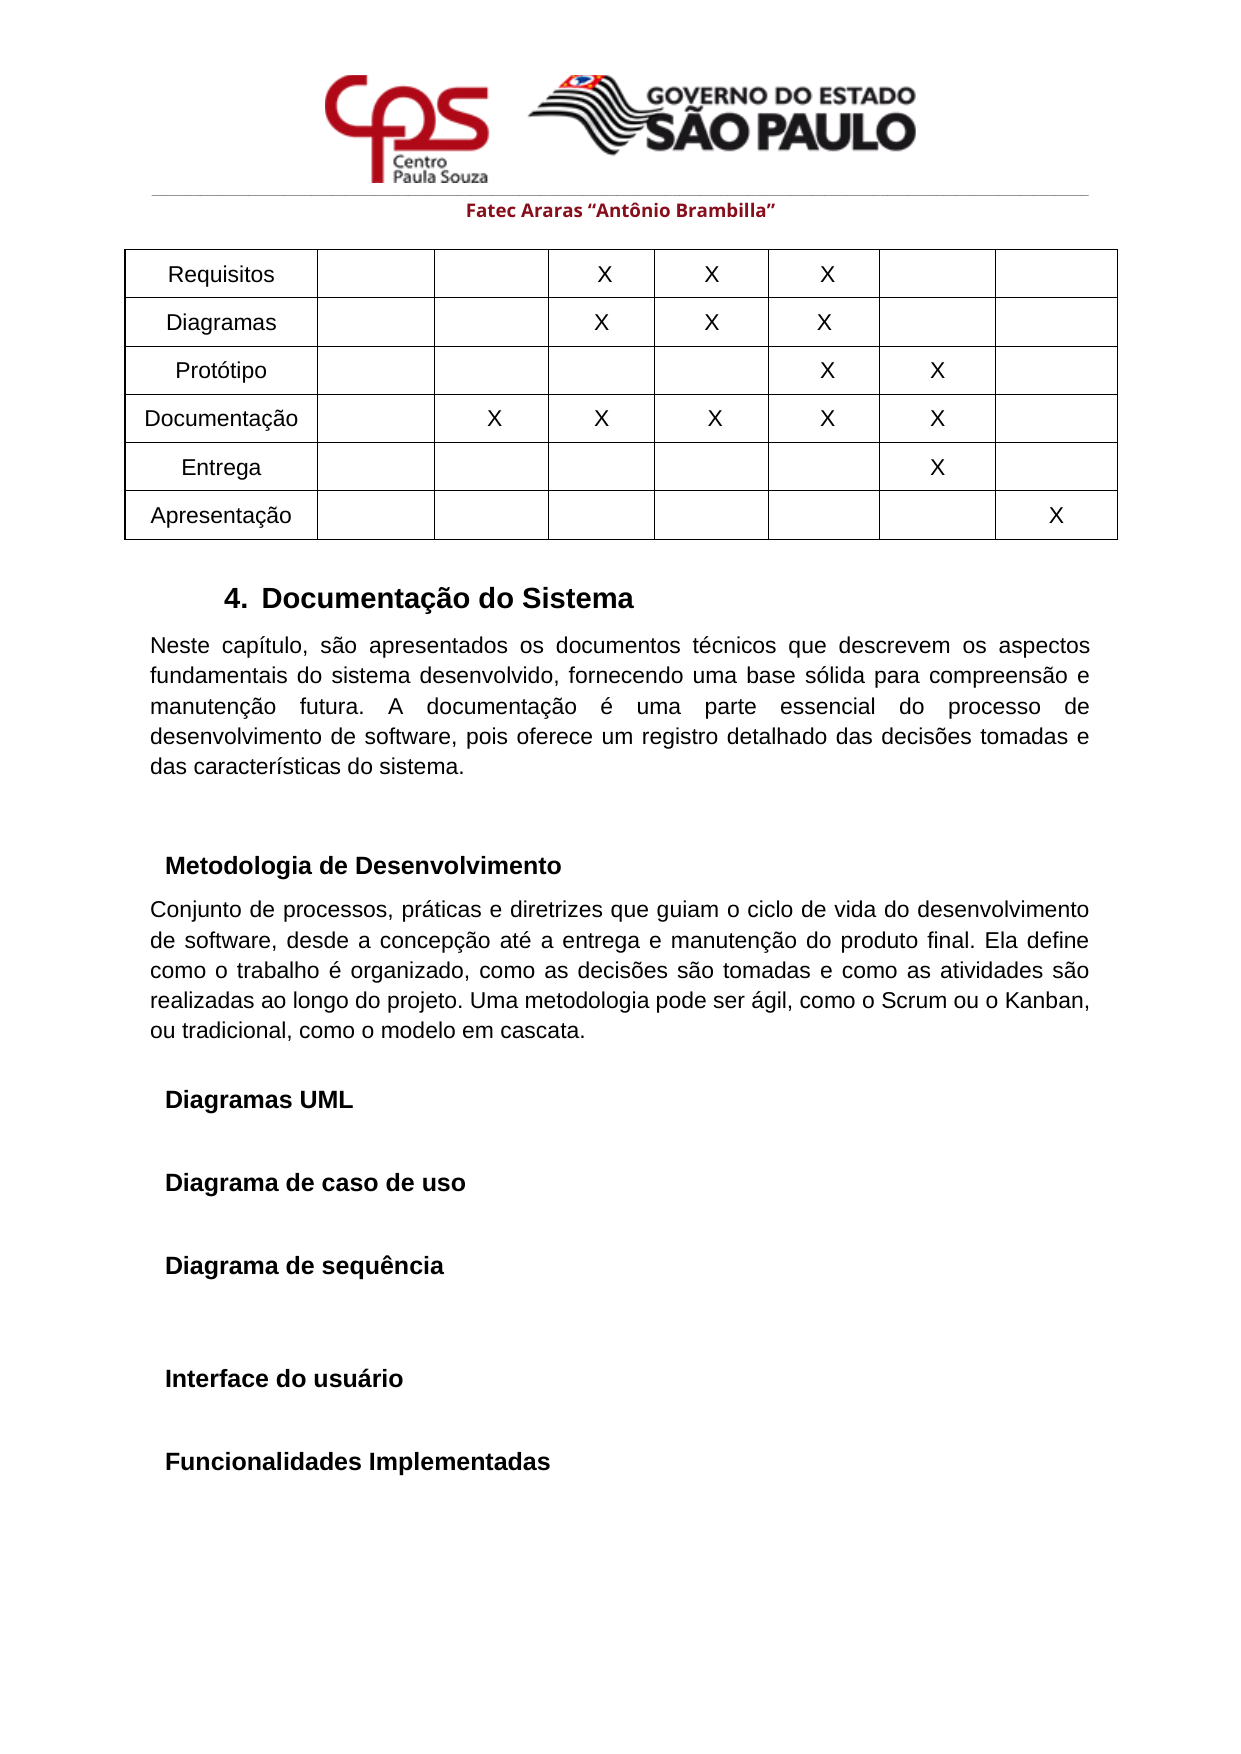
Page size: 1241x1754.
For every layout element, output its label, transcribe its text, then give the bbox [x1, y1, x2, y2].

subtitle Funcionalidades Implementadas [165, 1447, 1091, 1476]
table_cell [996, 395, 1117, 442]
table_cell Documentação [126, 395, 317, 442]
table_cell [435, 443, 548, 490]
table_cell X [549, 298, 654, 346]
table_cell [318, 395, 434, 442]
subtitle Metodologia de Desenvolvimento [165, 851, 1091, 880]
table_cell [549, 443, 654, 490]
table_cell [655, 347, 768, 394]
text Neste capítulo, são apresentados os documentos técnicos que descrevem os aspectos fundamentais do sistema desenvolvido, fornecendo uma base sólida para compreensão e manutenção futura. A documentação é uma parte essencial do processo de desenvolvimento de software, pois oferece um registro detalhado das decisões tomadas e das características do sistema. [150, 632, 1091, 779]
table_cell X [880, 347, 995, 394]
table_cell [996, 443, 1117, 490]
table_cell [996, 298, 1117, 346]
table_cell X [655, 250, 768, 297]
table_cell [549, 347, 654, 394]
subtitle Diagrama de caso de uso [165, 1168, 1091, 1197]
table_cell [769, 491, 879, 538]
table_cell Diagramas [126, 298, 317, 346]
table_cell Protótipo [126, 347, 317, 394]
table_cell X [880, 443, 995, 490]
table_cell X [655, 395, 768, 442]
table_cell X [769, 395, 879, 442]
table_cell [996, 250, 1117, 297]
table_cell [318, 298, 434, 346]
table_cell [549, 491, 654, 538]
subtitle Interface do usuário [165, 1364, 1091, 1393]
table_cell [318, 250, 434, 297]
table_cell X [769, 347, 879, 394]
table_cell X [549, 250, 654, 297]
table_cell [655, 443, 768, 490]
table_cell [435, 250, 548, 297]
table_cell [318, 347, 434, 394]
table_cell X [549, 395, 654, 442]
table_cell [435, 298, 548, 346]
table_cell X [880, 395, 995, 442]
table_cell Requisitos [126, 250, 317, 297]
table_cell [655, 491, 768, 538]
table_cell [880, 250, 995, 297]
text Conjunto de processos, práticas e diretrizes que guiam o ciclo de vida do desenvolvimento de software, desde a concepção até a entrega e manutenção do produto final. Ela define como o trabalho é organizado, como as decisões são tomadas e como as atividades são realizadas ao longo do projeto. Uma metodologia pode ser ágil, como o Scrum ou o Kanban, ou tradicional, como o modelo em cascata. [150, 896, 1091, 1044]
table_cell X [655, 298, 768, 346]
table_cell X [769, 250, 879, 297]
table_cell Apresentação [126, 491, 317, 538]
table_cell [318, 491, 434, 538]
table_cell [435, 491, 548, 538]
subtitle Diagramas UML [165, 1085, 1091, 1114]
table_cell [769, 443, 879, 490]
table_cell Entrega [126, 443, 317, 490]
subtitle Documentação do Sistema [224, 581, 1091, 615]
table_cell [880, 298, 995, 346]
table_cell [435, 347, 548, 394]
table_cell X [769, 298, 879, 346]
table_cell [318, 443, 434, 490]
table_cell X [435, 395, 548, 442]
table_cell [880, 491, 995, 538]
table_cell [996, 347, 1117, 394]
table_cell X [996, 491, 1117, 538]
subtitle Diagrama de sequência [165, 1251, 1091, 1280]
